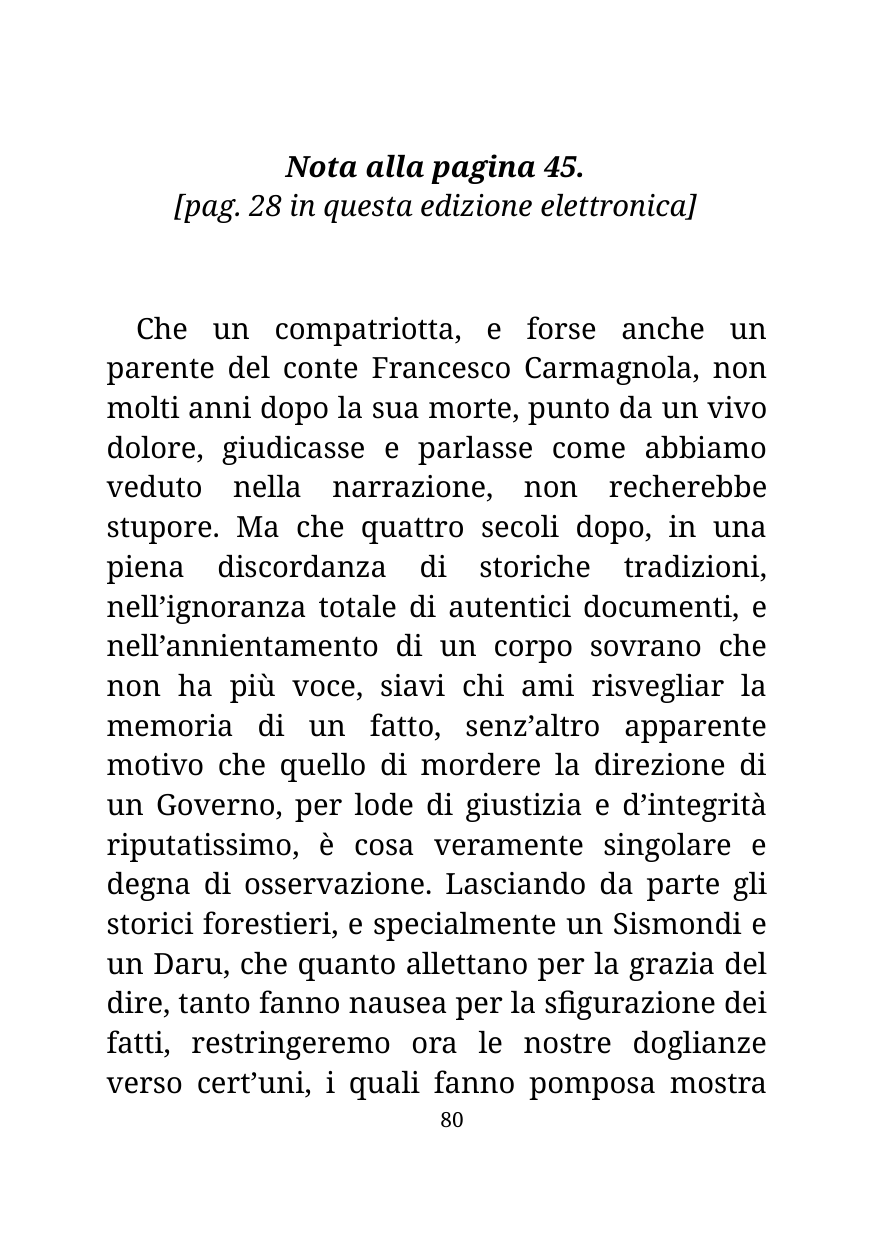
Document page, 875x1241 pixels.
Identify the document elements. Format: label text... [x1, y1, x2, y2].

subtitle Nota alla pagina 45. [pag. 28 in questa edizione elettronica] [106, 146, 768, 225]
text Che un compatriotta, e forse anche un parente del conte Francesco Carmagnola, non molti anni dopo la sua morte, punto da un vivo dolore, giudicasse e parlasse come abbiamo veduto nella narrazione, non recherebbe stupore. Ma che quattro secoli dopo, in una piena discordanza di storiche tradizioni, nell’ignoranza totale di autentici documenti, e nell’annientamento di un corpo sovrano che non ha più voce, siavi chi ami risvegliar la memoria di un fatto, senz’altro apparente motivo che quello di mordere la direzione di un Governo, per lode di giustizia e d’integrità riputatissimo, è cosa veramente singolare e degna di osservazione. Lasciando da parte gli storici forestieri, e specialmente un Sismondi e un Daru, che quanto allettano per la grazia del dire, tanto fanno nausea per la sfigurazione dei fatti, restringeremo ora le nostre doglianze verso cert’uni, i quali fanno pomposa mostra [106, 308, 768, 1102]
